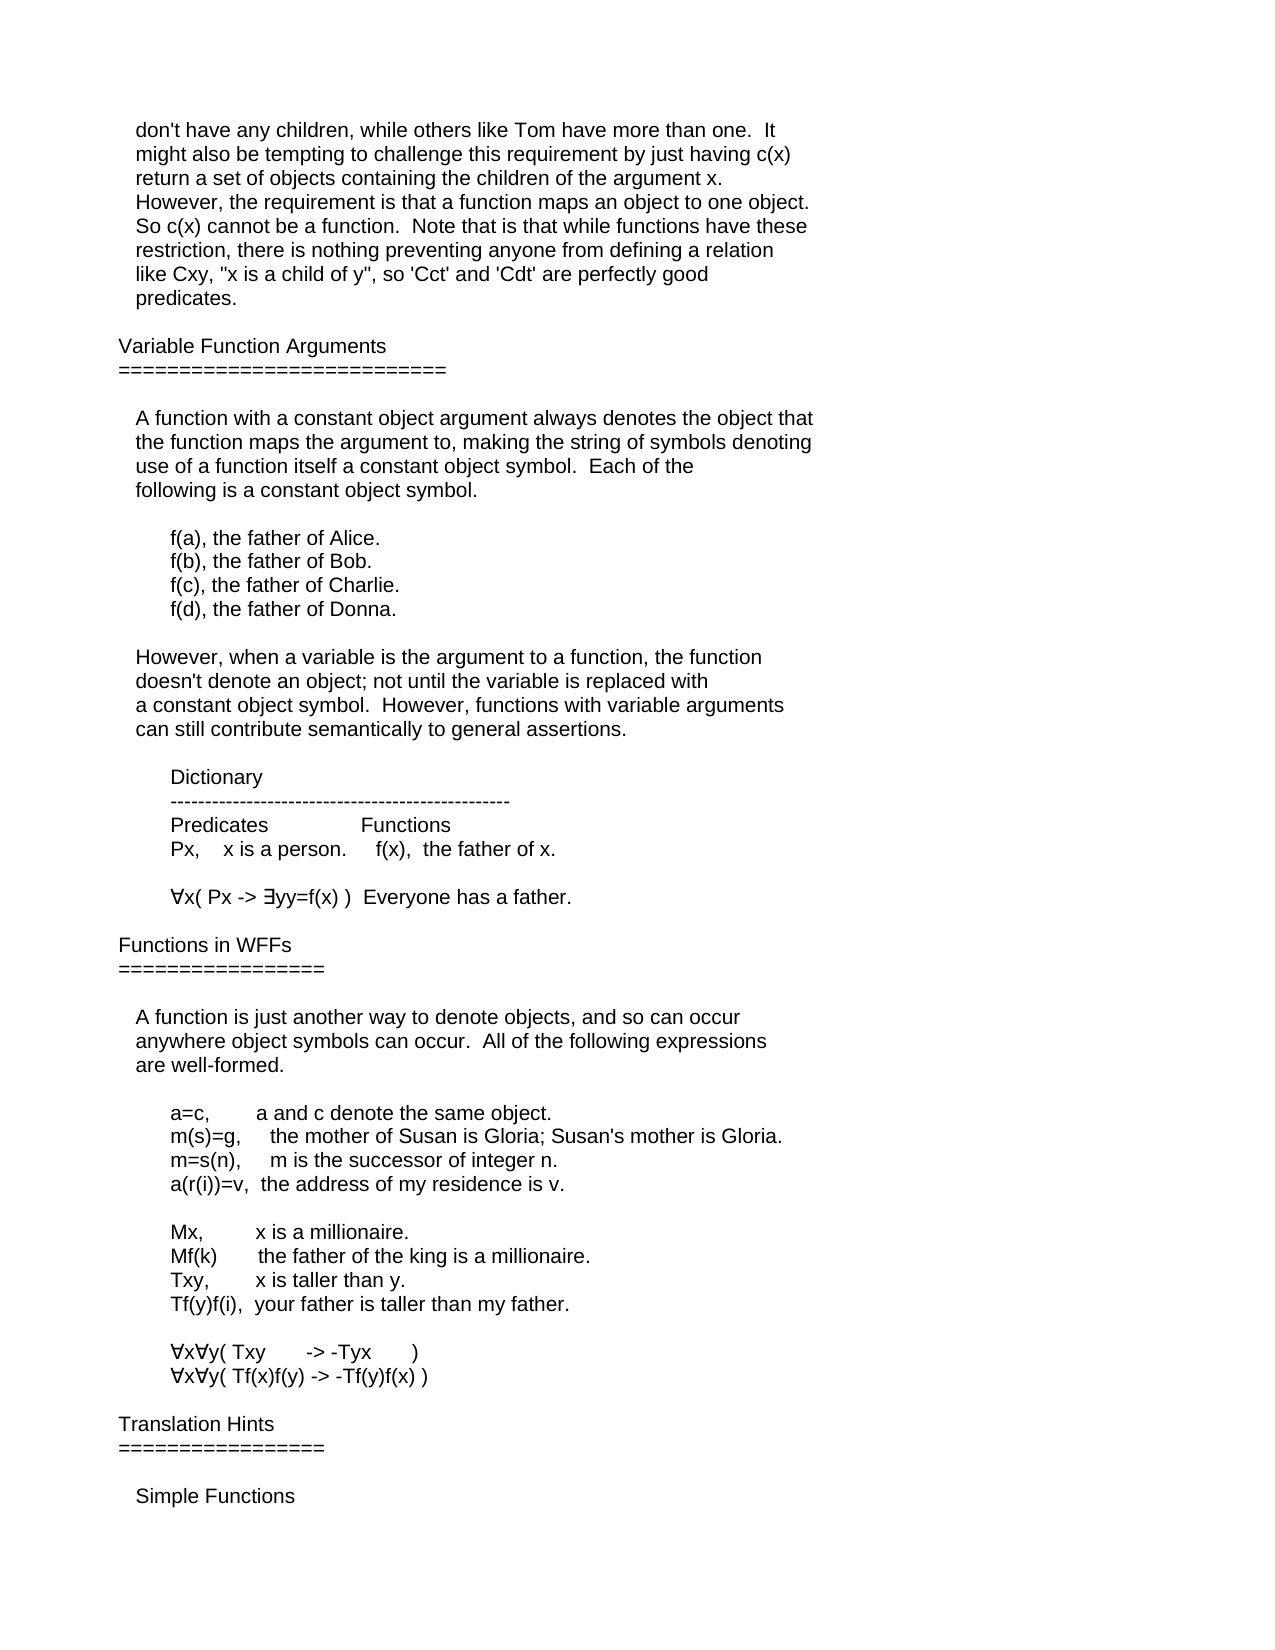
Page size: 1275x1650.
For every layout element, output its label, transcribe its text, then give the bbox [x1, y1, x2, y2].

text are well-formed. [118, 1052, 1157, 1076]
text Px, x is a person. f(x), the father of x. [118, 837, 1157, 861]
text Predicates Functions [118, 813, 1157, 837]
text =========================== [118, 358, 1157, 382]
text doesn't denote an object; not until the variable is replaced with [118, 669, 1157, 693]
text don't have any children, while others like Tom have more than one. It [118, 118, 1157, 142]
text following is a constant object symbol. [118, 477, 1157, 501]
text However, the requirement is that a function maps an object to one object. [118, 190, 1157, 214]
text Simple Functions [118, 1484, 1157, 1508]
text f(b), the father of Bob. [118, 549, 1157, 573]
text Txy, x is taller than y. [118, 1268, 1157, 1292]
text Mf(k) the father of the king is a millionaire. [118, 1244, 1157, 1268]
text anywhere object symbols can occur. All of the following expressions [118, 1028, 1157, 1052]
text m=s(n), m is the successor of integer n. [118, 1148, 1157, 1172]
text the function maps the argument to, making the string of symbols denoting [118, 429, 1157, 453]
text A function is just another way to denote objects, and so can occur [118, 1004, 1157, 1028]
text However, when a variable is the argument to a function, the function [118, 645, 1157, 669]
text restriction, there is nothing preventing anyone from defining a relation [118, 238, 1157, 262]
text m(s)=g, the mother of Susan is Gloria; Susan's mother is Gloria. [118, 1124, 1157, 1148]
text a(r(i))=v, the address of my residence is v. [118, 1172, 1157, 1196]
text ================= [118, 1436, 1157, 1460]
text f(c), the father of Charlie. [118, 573, 1157, 597]
text a=c, a and c denote the same object. [118, 1100, 1157, 1124]
text Dictionary [118, 765, 1157, 789]
text ------------------------------------------------- [118, 789, 1157, 813]
text f(a), the father of Alice. [118, 525, 1157, 549]
text Variable Function Arguments [118, 334, 1157, 358]
text Tf(y)f(i), your father is taller than my father. [118, 1292, 1157, 1316]
text use of a function itself a constant object symbol. Each of the [118, 453, 1157, 477]
text So c(x) cannot be a function. Note that is that while functions have these [118, 214, 1157, 238]
text ================= [118, 957, 1157, 981]
text a constant object symbol. However, functions with variable arguments [118, 693, 1157, 717]
text f(d), the father of Donna. [118, 597, 1157, 621]
text ∀x∀y( Tf(x)f(y) -> -Tf(y)f(x) ) [118, 1364, 1157, 1388]
text might also be tempting to challenge this requirement by just having c(x) [118, 142, 1157, 166]
text return a set of objects containing the children of the argument x. [118, 166, 1157, 190]
text predicates. [118, 286, 1157, 310]
text Mx, x is a millionaire. [118, 1220, 1157, 1244]
text like Cxy, "x is a child of y", so 'Cct' and 'Cdt' are perfectly good [118, 262, 1157, 286]
text ∀x∀y( Txy -> -Tyx ) [118, 1340, 1157, 1364]
text Functions in WFFs [118, 933, 1157, 957]
text ∀x( Px -> ∃yy=f(x) ) Everyone has a father. [118, 885, 1157, 909]
text A function with a constant object argument always denotes the object that [118, 406, 1157, 429]
text can still contribute semantically to general assertions. [118, 717, 1157, 741]
text Translation Hints [118, 1412, 1157, 1436]
